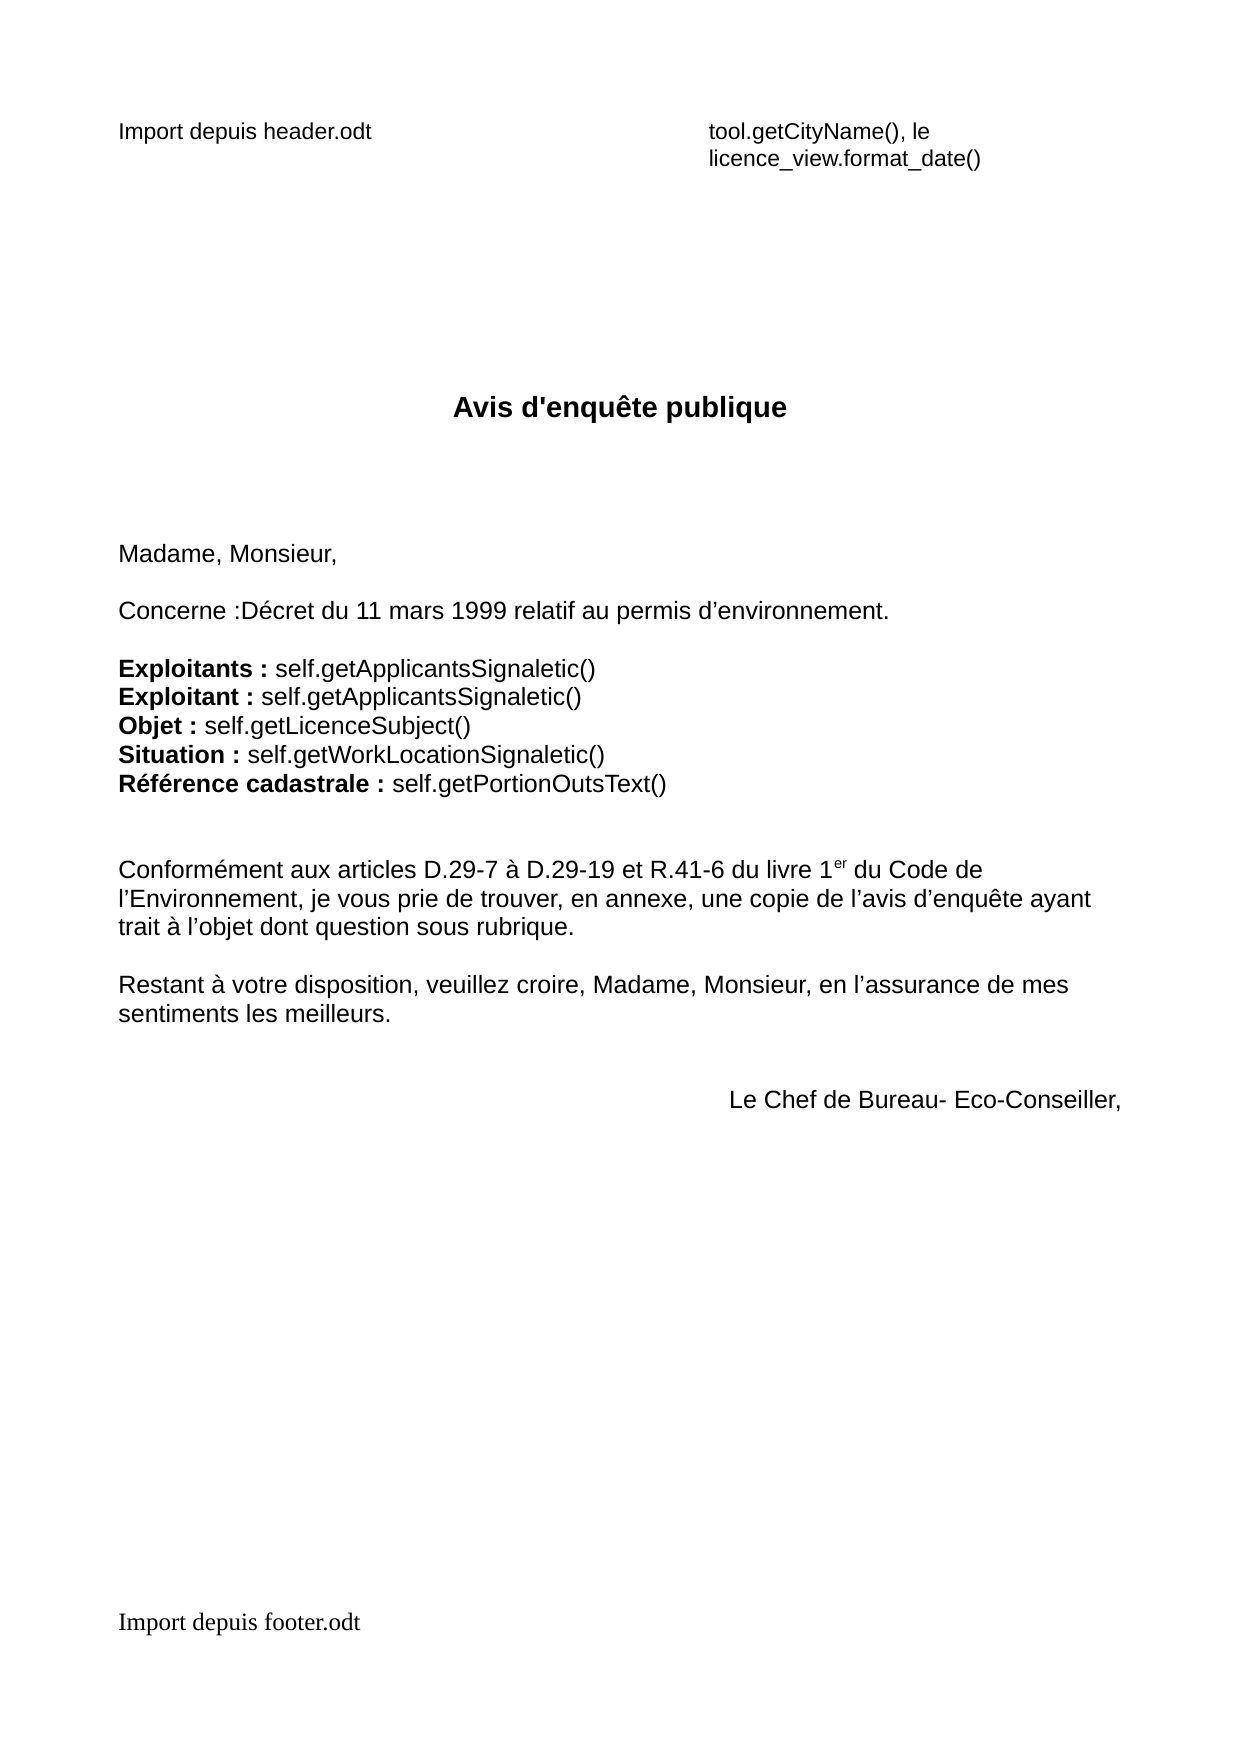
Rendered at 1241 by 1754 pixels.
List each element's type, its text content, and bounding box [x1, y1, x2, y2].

title Avis d'enquête publique [118, 390, 1122, 424]
text Exploitant : self.getApplicantsSignaletic() [118, 682, 1122, 711]
text Madame, Monsieur, [118, 539, 1122, 567]
text Référence cadastrale : self.getPortionOutsText() [118, 769, 1122, 797]
text Objet : self.getLicenceSubject() [118, 711, 1122, 740]
table_header tool.getCityName(), le licence_view.format_date() [709, 118, 1123, 323]
text Concerne :Décret du 11 mars 1999 relatif au permis d’environnement. [118, 596, 1122, 625]
text Le Chef de Bureau- Eco-Conseiller, [118, 1085, 1122, 1114]
text Situation : self.getWorkLocationSignaletic() [118, 740, 1122, 769]
text Conformément aux articles D.29-7 à D.29-19 et R.41-6 du livre 1er du Code de l’Environnement, je vous prie de trouver, en annexe, une copie de l’avis d’enquête ayant trait à l’objet dont question sous rubrique. [118, 855, 1122, 941]
text Restant à votre disposition, veuillez croire, Madame, Monsieur, en l’assurance de mes sentiments les meilleurs. [118, 970, 1122, 1027]
table_header Import depuis header.odt [118, 118, 708, 323]
text Exploitants : self.getApplicantsSignaletic() [118, 654, 1122, 682]
